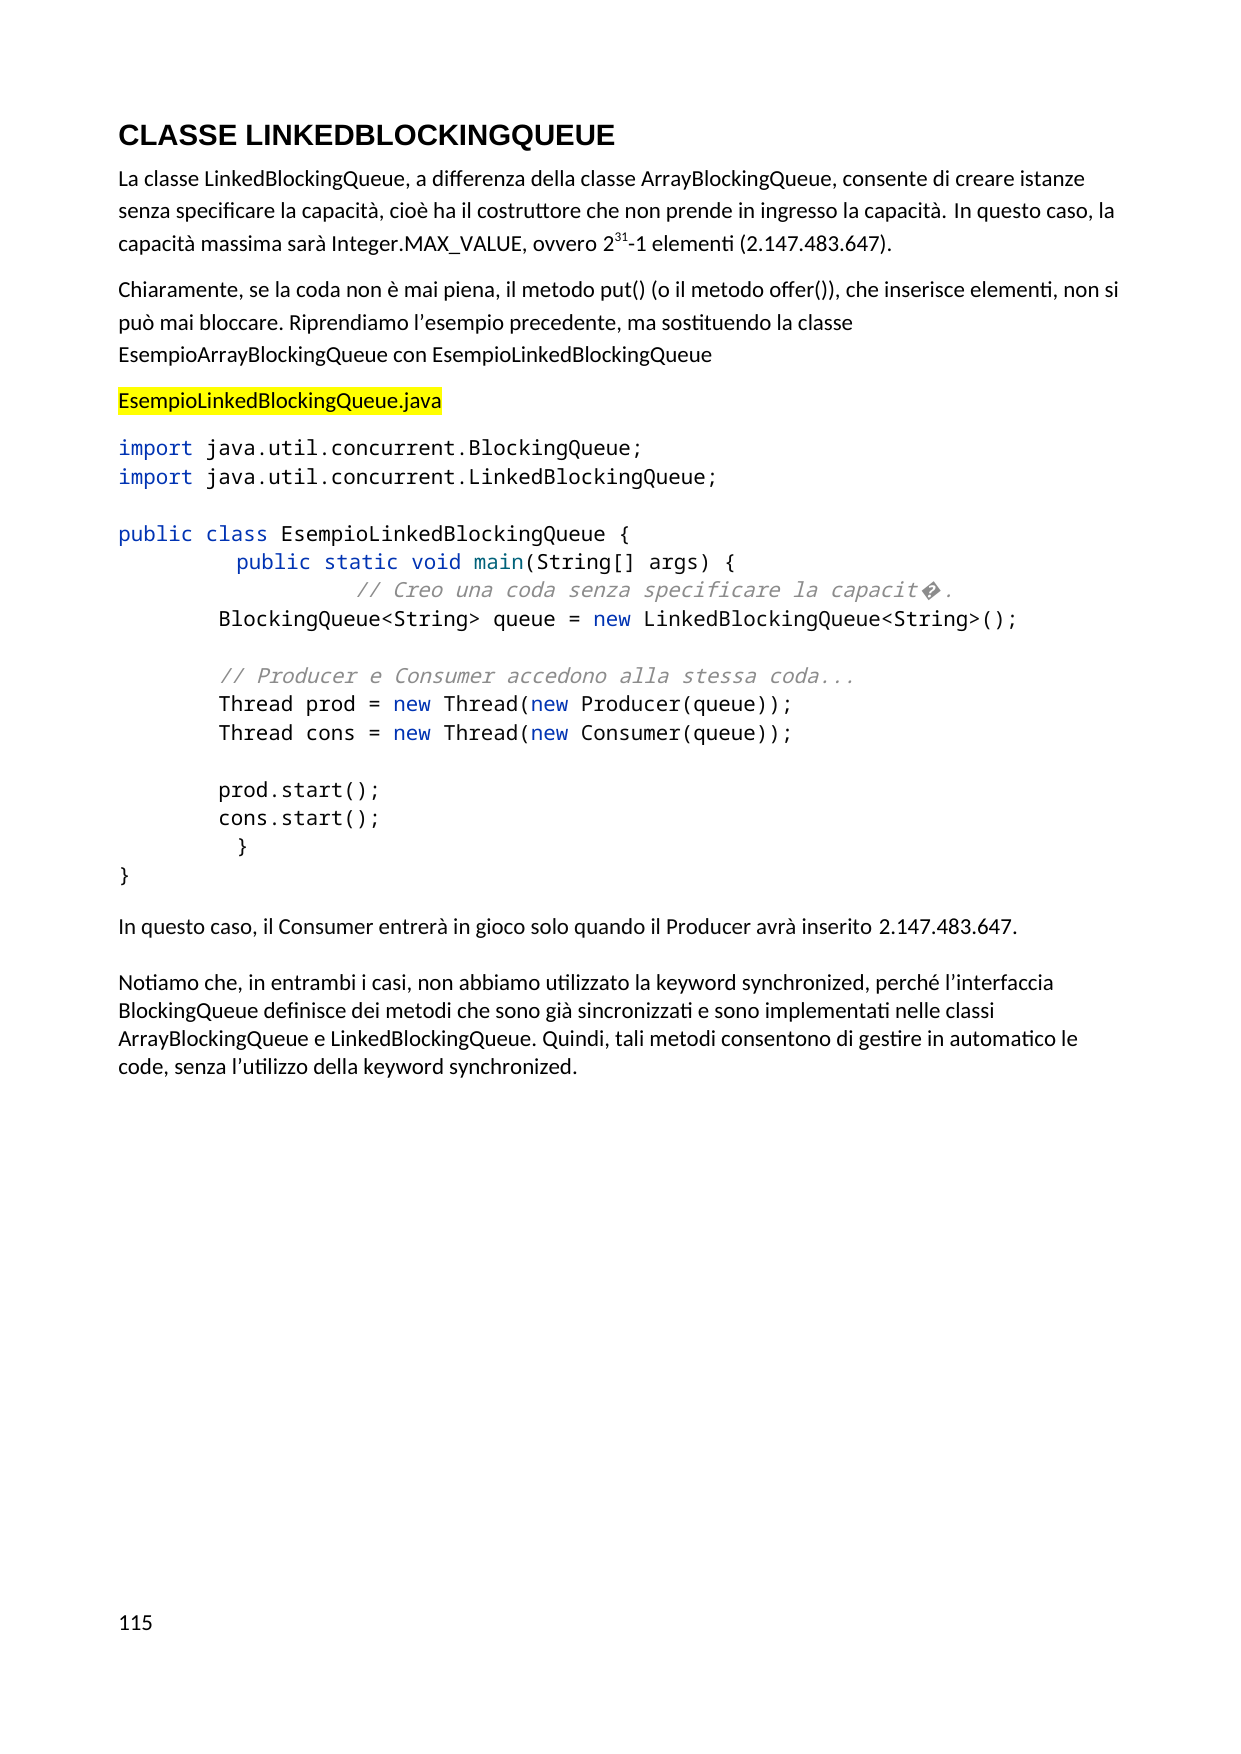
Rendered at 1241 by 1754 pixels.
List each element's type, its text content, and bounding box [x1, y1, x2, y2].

text Chiaramente, se la coda non è mai piena, il metodo put() (o il metodo offer()), che inserisce elementi, non si può mai bloccare. Riprendiamo l’esempio precedente, ma sostituendo la classe EsempioArrayBlockingQueue con EsempioLinkedBlockingQueue [118, 276, 1122, 368]
text EsempioLinkedBlockingQueue.java [118, 387, 1122, 415]
text Notiamo che, in entrambi i casi, non abbiamo utilizzato la keyword synchronized, perché l’interfaccia BlockingQueue definisce dei metodi che sono già sincronizzati e sono implementati nelle classi ArrayBlockingQueue e LinkedBlockingQueue. Quindi, tali metodi consentono di gestire in automatico le code, senza l’utilizzo della keyword synchronized. [118, 968, 1122, 1080]
subtitle CLASSE LINKEDBLOCKINGQUEUE [118, 118, 1122, 152]
text La classe LinkedBlockingQueue, a differenza della classe ArrayBlockingQueue, consente di creare istanze senza specificare la capacità, cioè ha il costruttore che non prende in ingresso la capacità. In questo caso, la capacità massima sarà Integer.MAX_VALUE, ovvero 231-1 elementi (2.147.483.647). [118, 164, 1122, 257]
text In questo caso, il Consumer entrerà in gioco solo quando il Producer avrà inserito 2.147.483.647. [118, 912, 1122, 940]
text import java.util.concurrent.BlockingQueue; import java.util.concurrent.LinkedBlockingQueue; public class EsempioLinkedBlockingQueue { public static void main(String[] args) { // Creo una coda senza specificare la capacit�. BlockingQueue<String> queue = new LinkedBlockingQueue<String>(); // Producer e Consumer accedono alla stessa coda... Thread prod = new Thread(new Producer(queue)); Thread cons = new Thread(new Consumer(queue)); prod.start(); cons.start(); } } [118, 433, 1122, 888]
